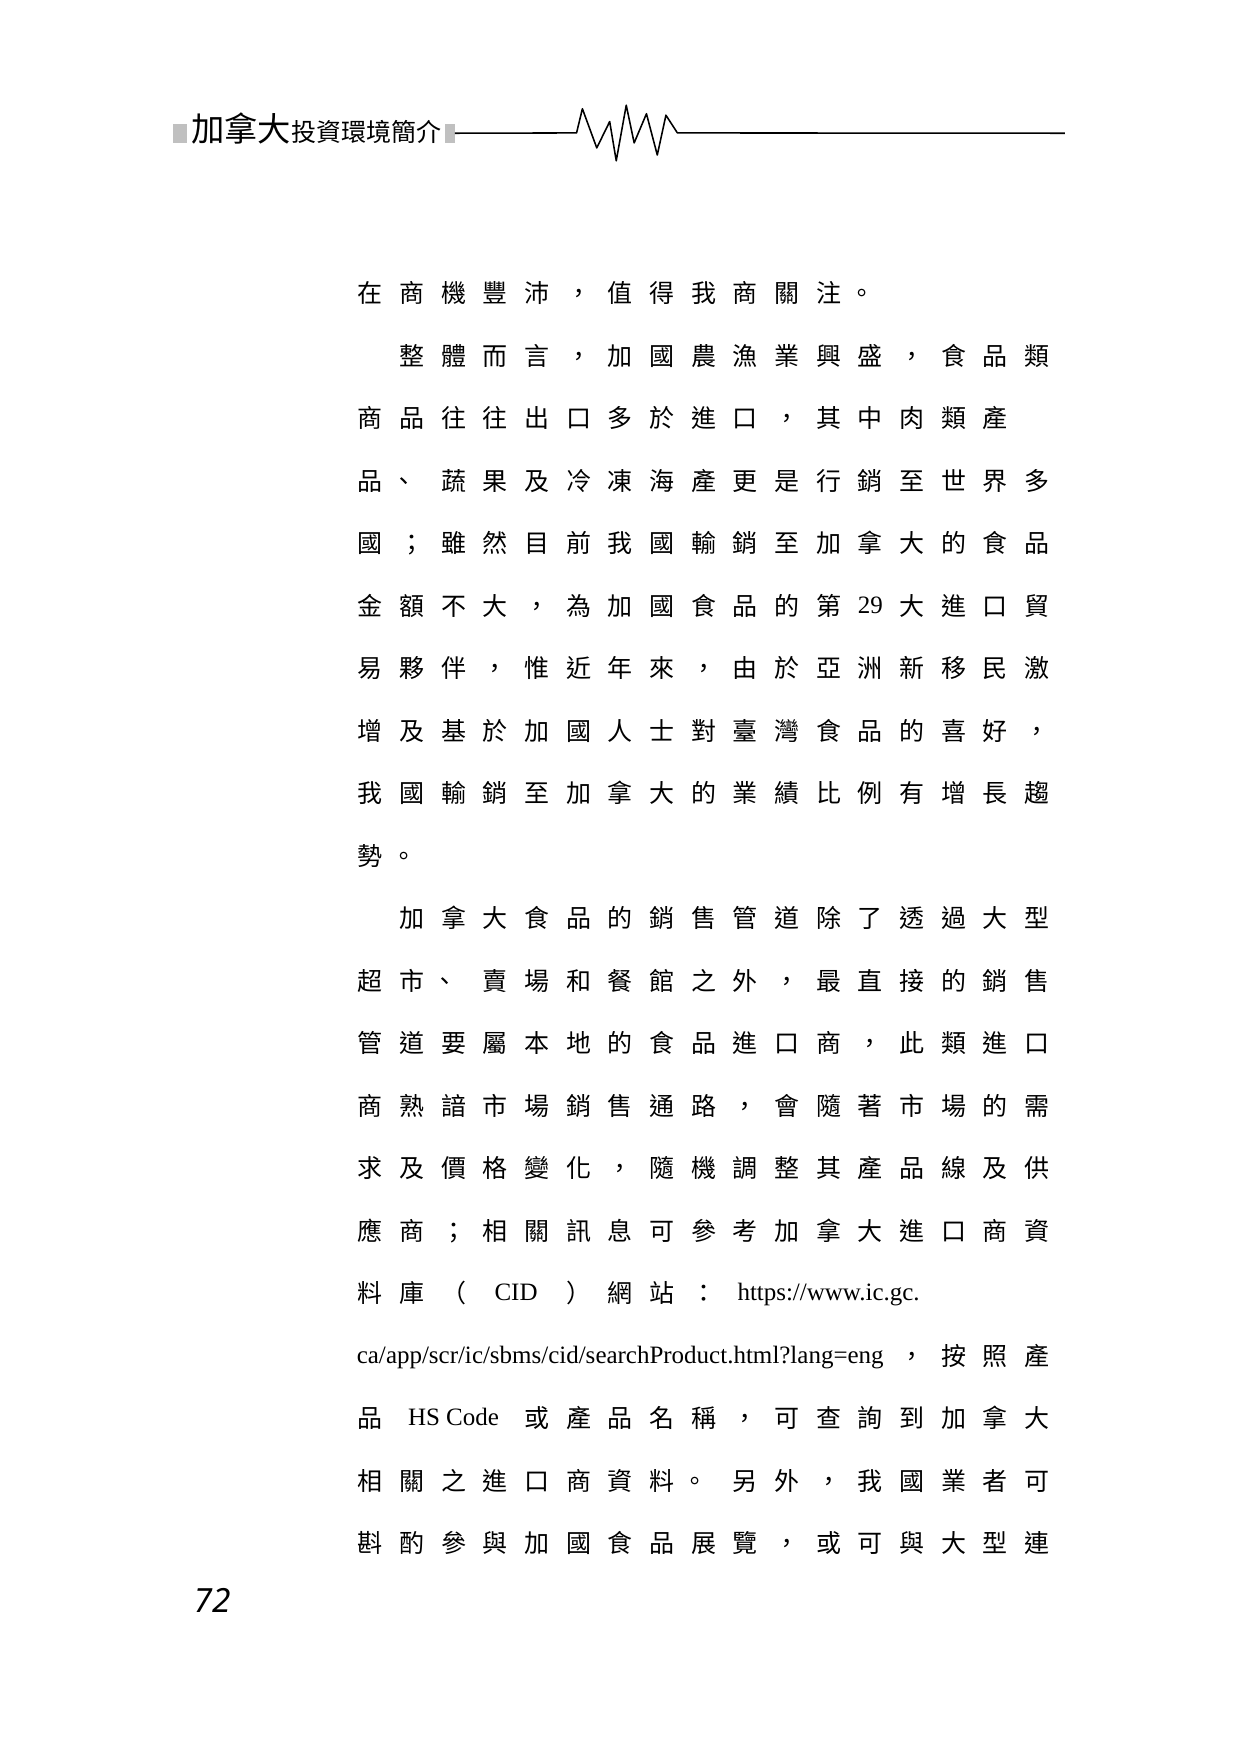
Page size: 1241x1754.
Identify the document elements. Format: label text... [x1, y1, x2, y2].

text 加拿大食品的銷售管道除了透過大型超市、賣場和餐館之外，最直接的銷售管道要屬本地的食品進口商，此類進口商熟諳市場銷售通路，會隨著市場的需求及價格變化，隨機調整其產品線及供應商；相關訊息可參考加拿大進口商資料庫（CID）網站：https://www.ic.gc. ca/app/scr/ic/sbms/cid/searchProduct.html?lang=eng，按照產品HS Code或產品名稱，可查詢到加拿大相關之進口商資料。另外，我國業者可斟酌參與加國食品展覽，或可與大型連 [330, 875, 1058, 1563]
text 整體而言，加國農漁業興盛，食品類商品往往出口多於進口，其中肉類產品、蔬果及冷凍海產更是行銷至世界多國；雖然目前我國輸銷至加拿大的食品金額不大，為加國食品的第29大進口貿易夥伴，惟近年來，由於亞洲新移民激增及基於加國人士對臺灣食品的喜好，我國輸銷至加拿大的業績比例有增長趨勢。 [330, 313, 1058, 875]
text 在商機豐沛，值得我商關注。 [330, 250, 1058, 313]
